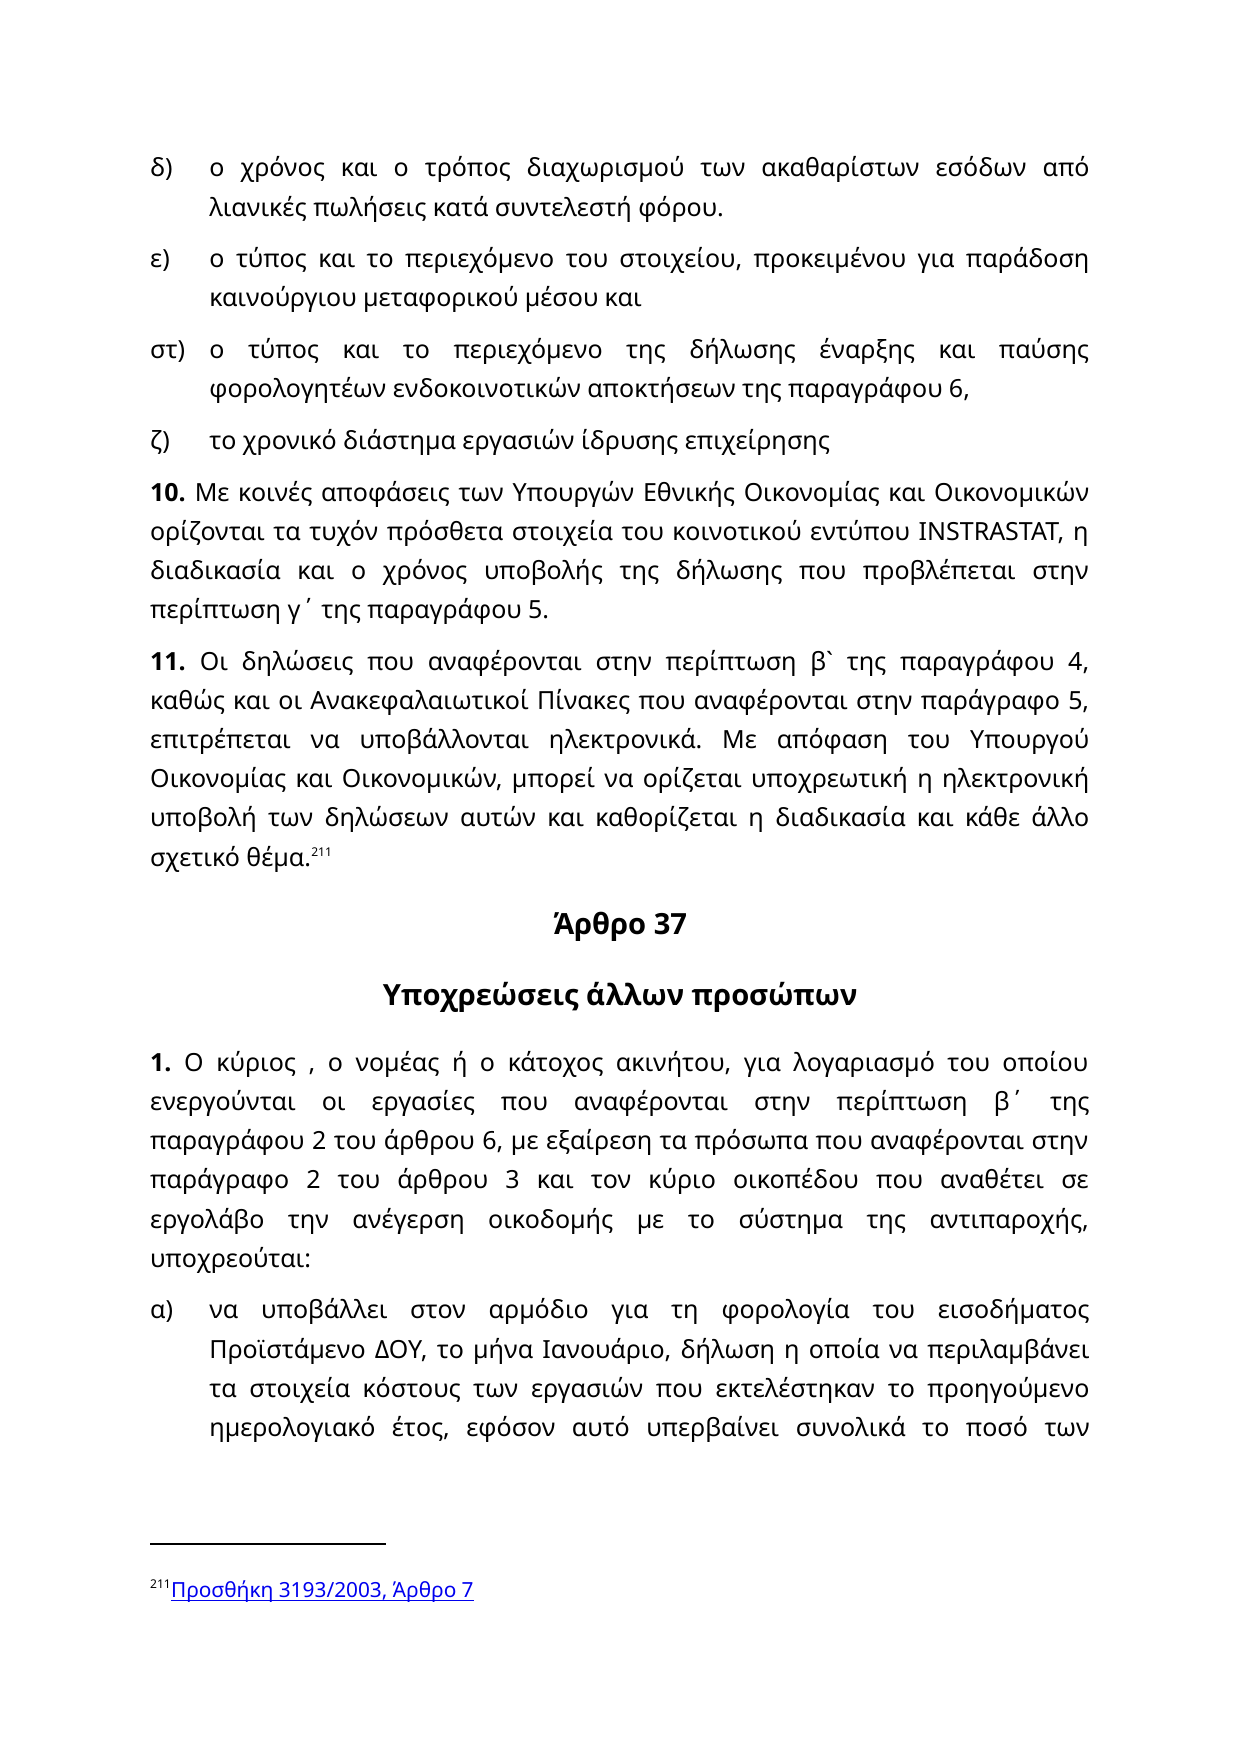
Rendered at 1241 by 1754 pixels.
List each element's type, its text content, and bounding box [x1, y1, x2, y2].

text Προσθήκη 3193/2003, Άρθρο 7 [150, 1576, 1090, 1604]
list ζ) το χρονικό διάστημα εργασιών ίδρυσης επιχείρησης [150, 422, 1090, 457]
text 10. Με κοινές αποφάσεις των Υπουργών Εθνικής Οικονομίας και Οικονομικών ορίζονται τα τυχόν πρόσθετα στοιχεία του κοινοτικού εντύπου INSTRASTAT, η διαδικασία και ο χρόνος υποβολής της δήλωσης που προβλέπεται στην περίπτωση γ΄ της παραγράφου 5. [150, 474, 1090, 626]
list δ) ο χρόνος και ο τρόπος διαχωρισμού των ακαθαρίστων εσόδων από λιανικές πωλήσεις κατά συντελεστή φόρου. [150, 150, 1090, 223]
list α) να υποβάλλει στον αρμόδιο για τη φορολογία του εισοδήματος Προϊστάμενο ΔΟΥ, το μήνα Ιανουάριο, δήλωση η οποία να περιλαμβάνει τα στοιχεία κόστους των εργασιών που εκτελέστηκαν το προηγούμενο ημερολογιακό έτος, εφόσον αυτό υπερβαίνει συνολικά το ποσό των [150, 1292, 1090, 1444]
text 11. Οι δηλώσεις που αναφέρονται στην περίπτωση β` της παραγράφου 4, καθώς και οι Ανακεφαλαιωτικοί Πίνακες που αναφέρονται στην παράγραφο 5, επιτρέπεται να υποβάλλονται ηλεκτρονικά. Με απόφαση του Υπουργού Οικονομίας και Οικονομικών, μπορεί να ορίζεται υποχρεωτική η ηλεκτρονική υποβολή των δηλώσεων αυτών και καθορίζεται η διαδικασία και κάθε άλλο σχετικό θέμα. [150, 643, 1090, 873]
list ε) ο τύπος και το περιεχόμενο του στοιχείου, προκειμένου για παράδοση καινούργιου μεταφορικού μέσου και [150, 241, 1090, 314]
list στ) ο τύπος και το περιεχόμενο της δήλωσης έναρξης και παύσης φορολογητέων ενδοκοινοτικών αποκτήσεων της παραγράφου 6, [150, 332, 1090, 405]
text 1. Ο κύριος , ο νομέας ή ο κάτοχος ακινήτου, για λογαριασμό του οποίου ενεργούνται οι εργασίες που αναφέρονται στην περίπτωση β΄ της παραγράφου 2 του άρθρου 6, με εξαίρεση τα πρόσωπα που αναφέρονται στην παράγραφο 2 του άρθρου 3 και τον κύριο οικοπέδου που αναθέτει σε εργολάβο την ανέγερση οικοδομής με το σύστημα της αντιπαροχής, υποχρεούται: [150, 1044, 1090, 1274]
subtitle Υποχρεώσεις άλλων προσώπων [150, 974, 1090, 1014]
subtitle Άρθρο 37 [150, 903, 1090, 943]
